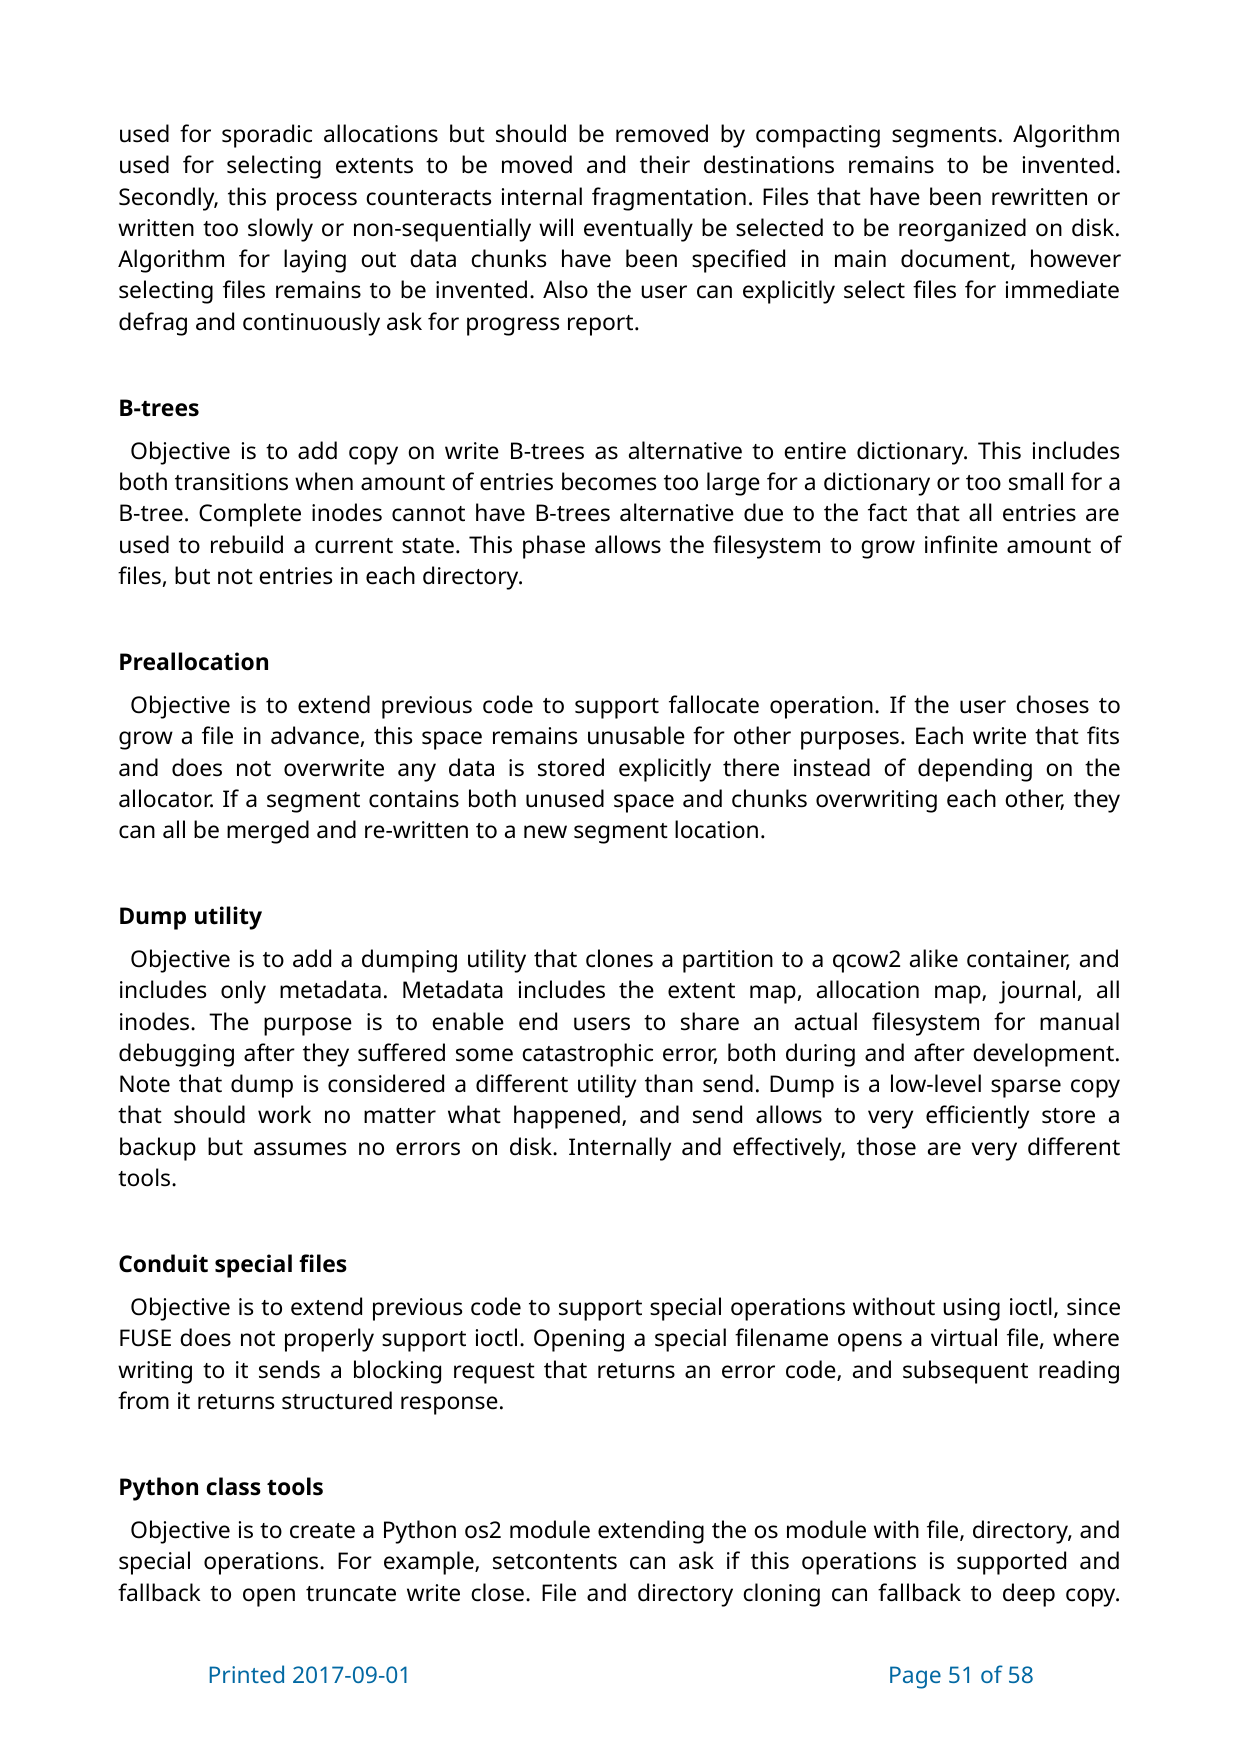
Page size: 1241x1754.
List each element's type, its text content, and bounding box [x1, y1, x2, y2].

text Objective is to extend previous code to support fallocate operation. If the user choses to grow a file in advance, this space remains unusable for other purposes. Each write that fits and does not overwrite any data is stored explicitly there instead of depending on the allocator. If a segment contains both unused space and chunks overwriting each other, they can all be merged and re-written to a new segment location. [118, 689, 1122, 845]
subtitle Conduit special files [118, 1248, 1122, 1279]
text Objective is to add a dumping utility that clones a partition to a qcow2 alike container, and includes only metadata. Metadata includes the extent map, allocation map, journal, all inodes. The purpose is to enable end users to share an actual filesystem for manual debugging after they suffered some catastrophic error, both during and after development. Note that dump is considered a different utility than send. Dump is a low-level sparse copy that should work no matter what happened, and send allows to very efficiently store a backup but assumes no errors on disk. Internally and effectively, those are very different tools. [118, 943, 1122, 1193]
text Objective is to create a Python os2 module extending the os module with file, directory, and special operations. For example, setcontents can ask if this operations is supported and fallback to open truncate write close. File and directory cloning can fallback to deep copy. [118, 1514, 1122, 1608]
text used for sporadic allocations but should be removed by compacting segments. Algorithm used for selecting extents to be moved and their destinations remains to be invented. Secondly, this process counteracts internal fragmentation. Files that have been rewritten or written too slowly or non-sequentially will eventually be selected to be reorganized on disk. Algorithm for laying out data chunks have been specified in main document, however selecting files remains to be invented. Also the user can explicitly select files for immediate defrag and continuously ask for progress report. [118, 118, 1122, 337]
text Objective is to extend previous code to support special operations without using ioctl, since FUSE does not properly support ioctl. Opening a special filename opens a virtual file, where writing to it sends a blocking request that returns an error code, and subsequent reading from it returns structured response. [118, 1291, 1122, 1416]
subtitle Python class tools [118, 1471, 1122, 1502]
subtitle Dump utility [118, 900, 1122, 931]
subtitle B-trees [118, 392, 1122, 423]
text Objective is to add copy on write B-trees as alternative to entire dictionary. This includes both transitions when amount of entries becomes too large for a dictionary or too small for a B-tree. Complete inodes cannot have B-trees alternative due to the fact that all entries are used to rebuild a current state. This phase allows the filesystem to grow infinite amount of files, but not entries in each directory. [118, 435, 1122, 591]
subtitle Preallocation [118, 646, 1122, 677]
